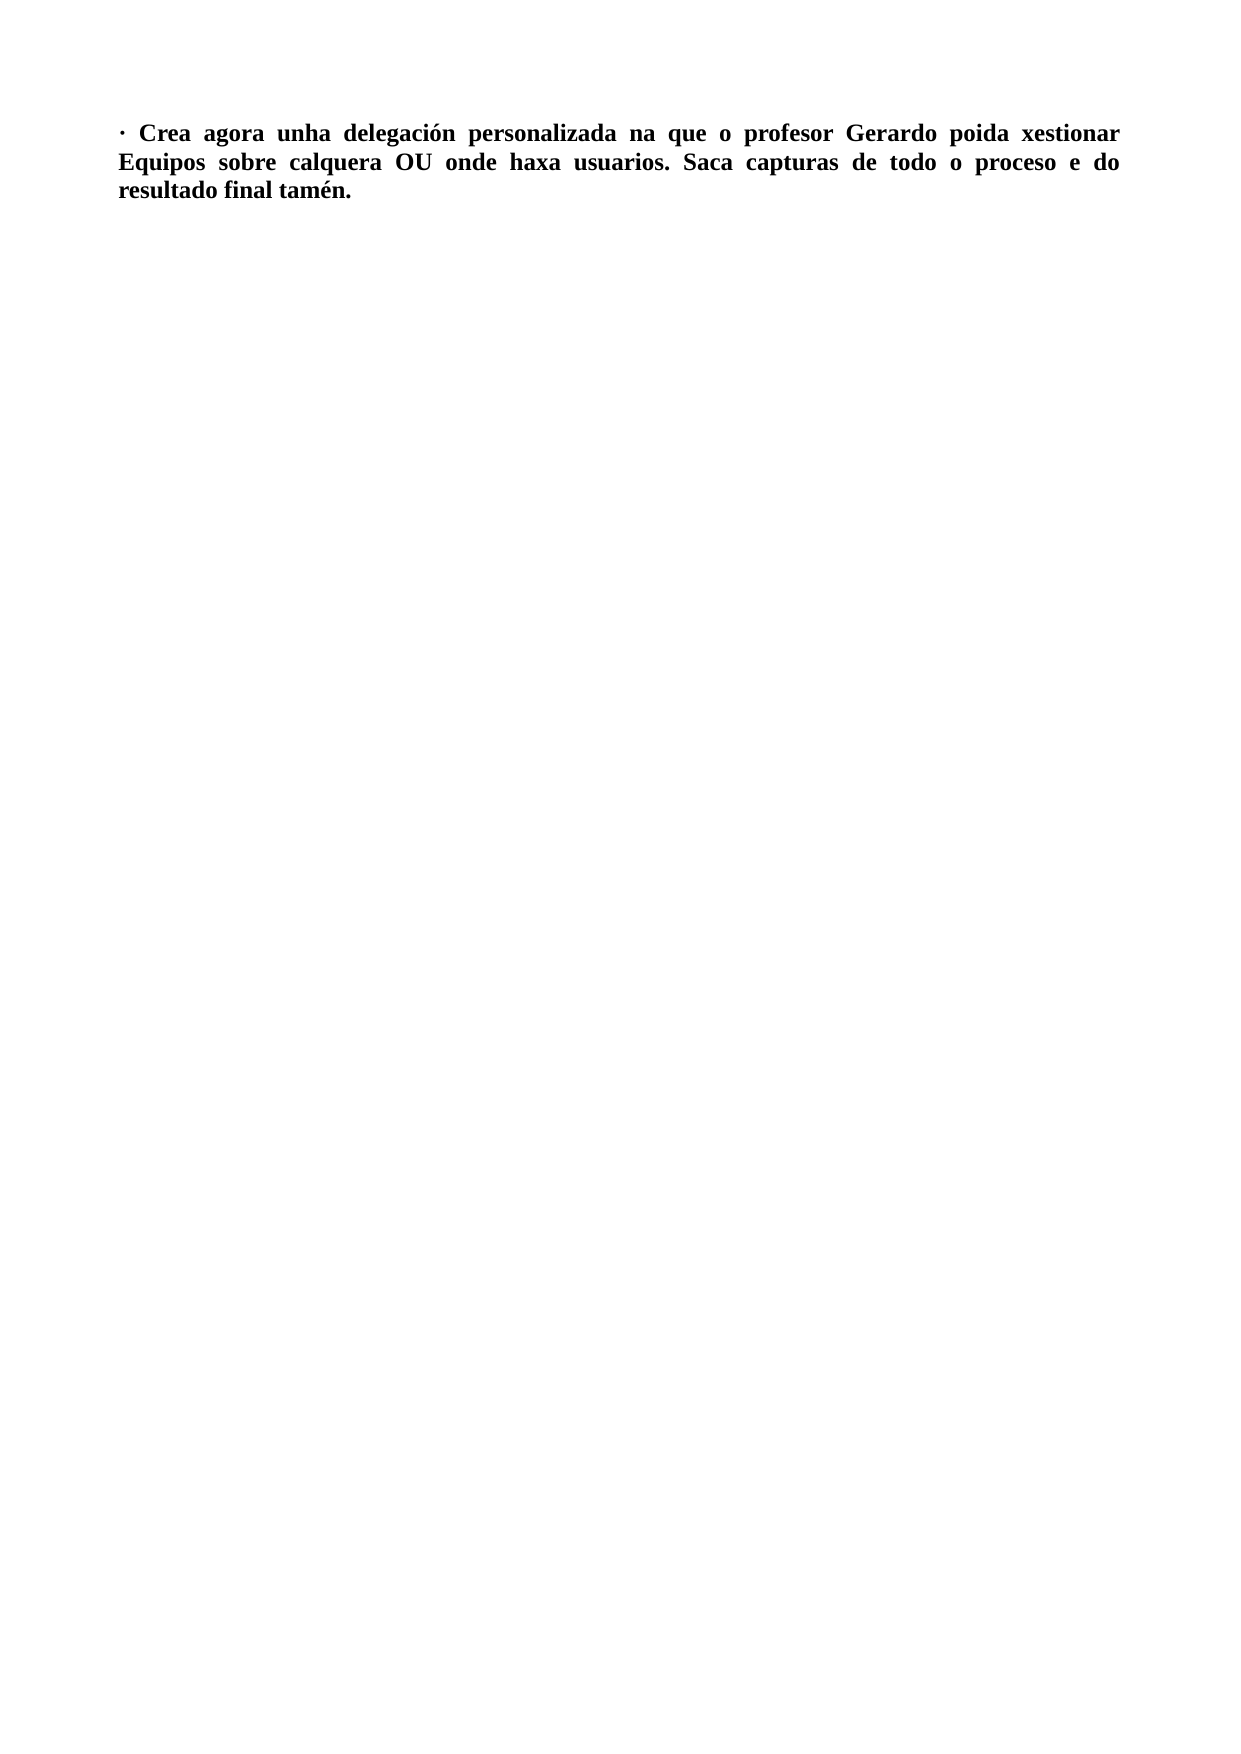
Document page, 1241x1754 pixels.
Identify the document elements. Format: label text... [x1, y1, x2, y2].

text · Crea agora unha delegación personalizada na que o profesor Gerardo poida xestionar Equipos sobre calquera OU onde haxa usuarios. Saca capturas de todo o proceso e do resultado final tamén. [118, 118, 1122, 204]
